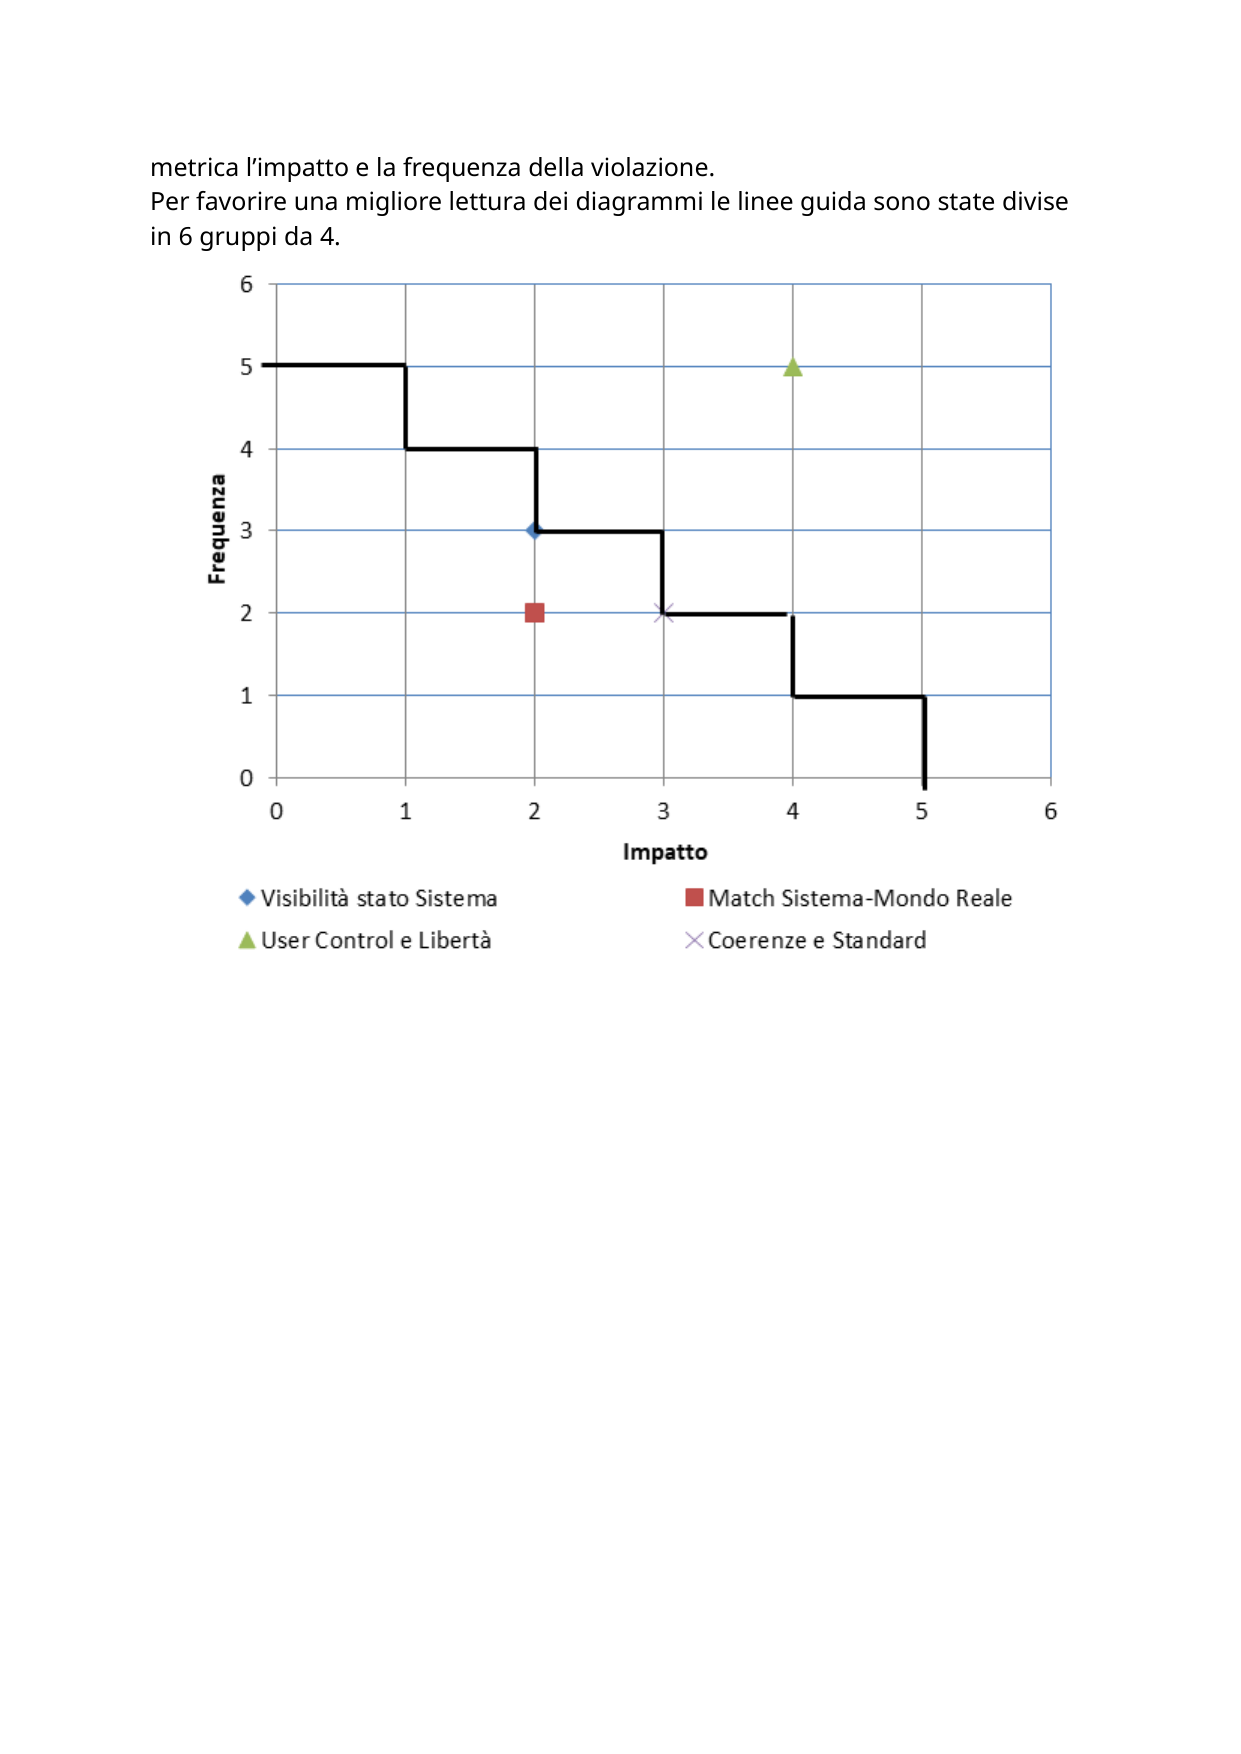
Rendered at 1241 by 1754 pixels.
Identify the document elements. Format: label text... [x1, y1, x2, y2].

text Per favorire una migliore lettura dei diagrammi le linee guida sono state divise in 6 gruppi da 4. [150, 184, 1090, 252]
text metrica l’impatto e la frequenza della violazione. [150, 150, 1090, 184]
picture [150, 252, 1091, 959]
